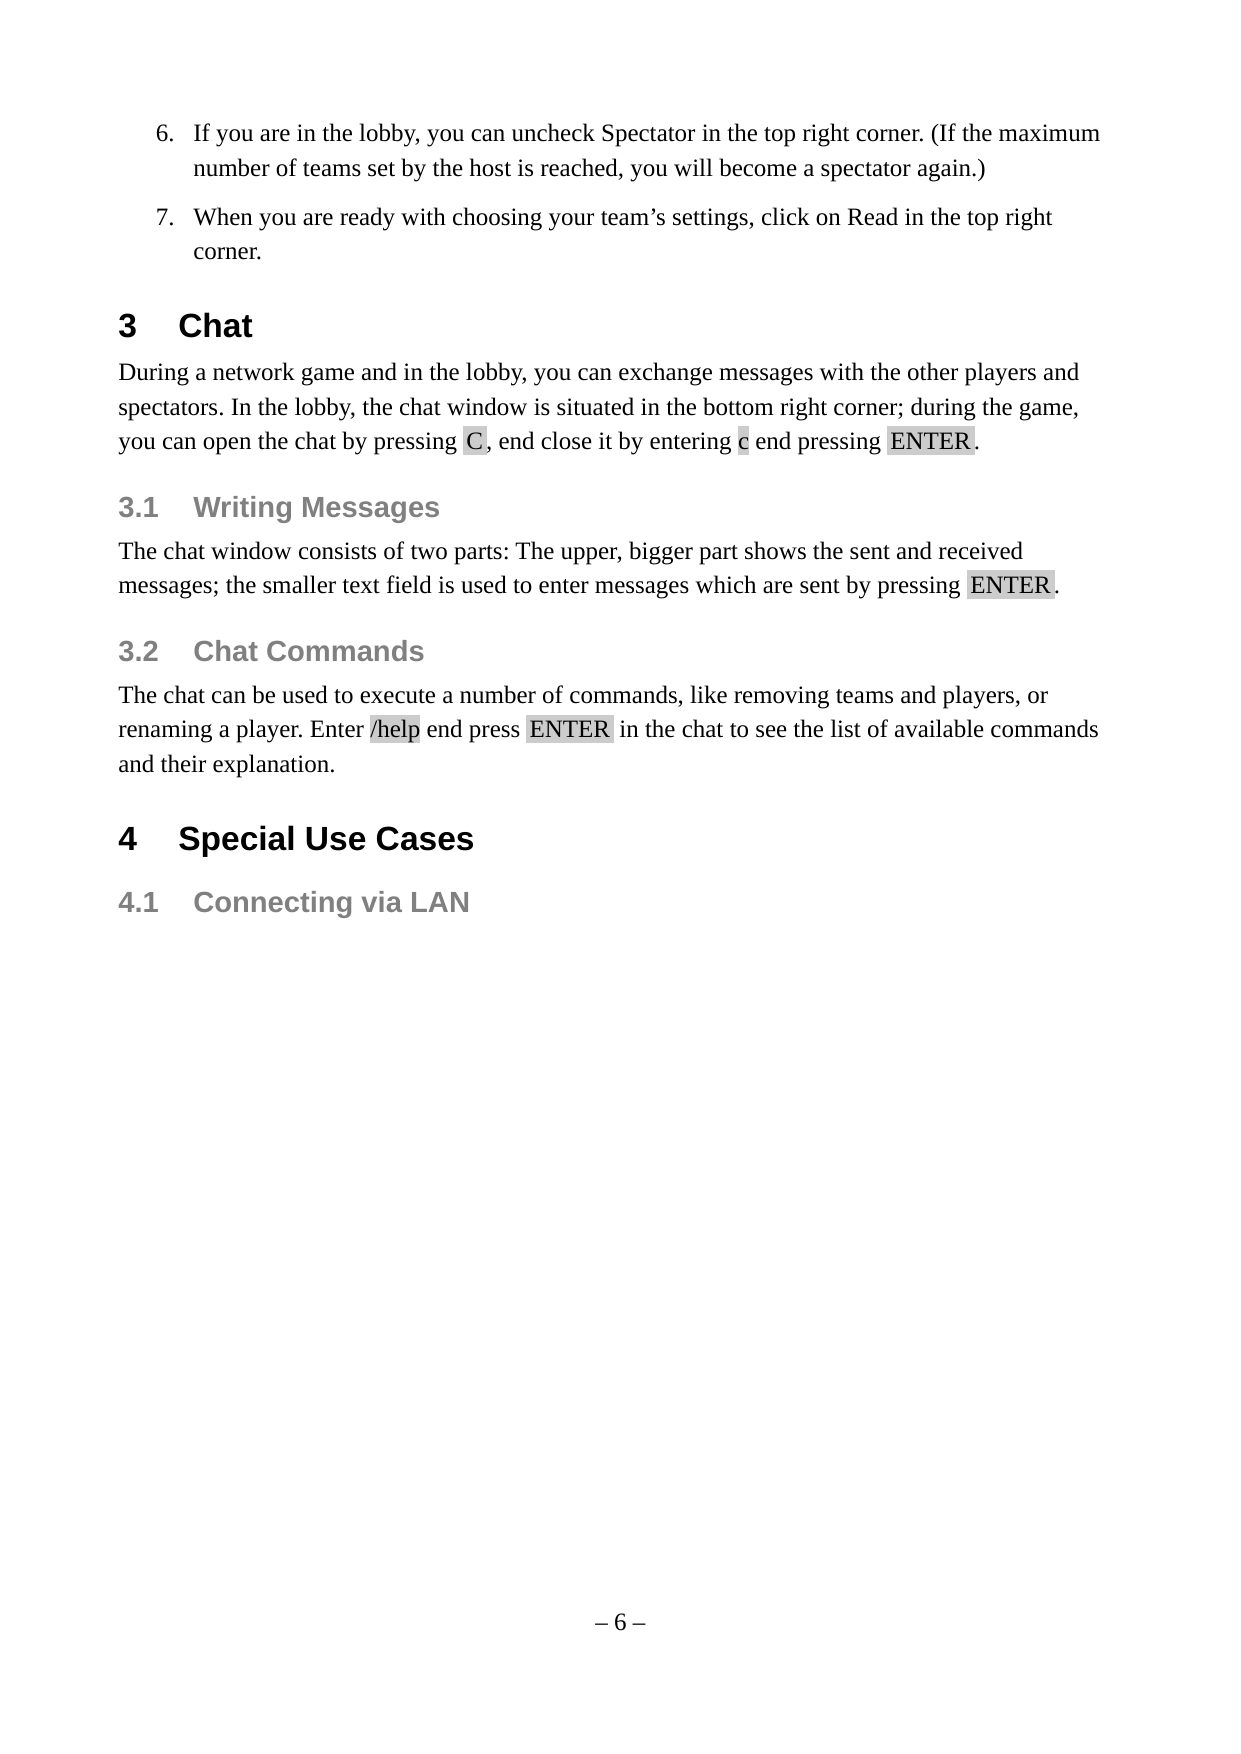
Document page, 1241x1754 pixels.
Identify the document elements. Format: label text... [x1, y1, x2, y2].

text The chat window consists of two parts: The upper, bigger part shows the sent and received messages; the smaller text field is used to enter messages which are sent by pressing ENTER. [118, 536, 1122, 599]
list If you are in the lobby, you can uncheck Spectator in the top right corner. (If the maximum number of teams set by the host is reached, you will become a spectator again.) [156, 118, 1122, 181]
subtitle Special Use Cases [118, 819, 1122, 857]
subtitle Chat [118, 306, 1122, 345]
list When you are ready with choosing your team’s settings, click on Read in the top right corner. [156, 202, 1122, 265]
subtitle Writing Messages [118, 490, 1122, 523]
subtitle Chat Commands [118, 634, 1122, 667]
text The chat can be used to execute a number of commands, like removing teams and players, or renaming a player. Enter /help end press ENTER in the chat to see the list of available commands and their explanation. [118, 680, 1122, 778]
text During a network game and in the lobby, you can exchange messages with the other players and spectators. In the lobby, the chat window is situated in the bottom right corner; during the game, you can open the chat by pressing C, end close it by entering c end pressing ENTER. [118, 357, 1122, 455]
subtitle Connecting via LAN [118, 884, 1122, 918]
